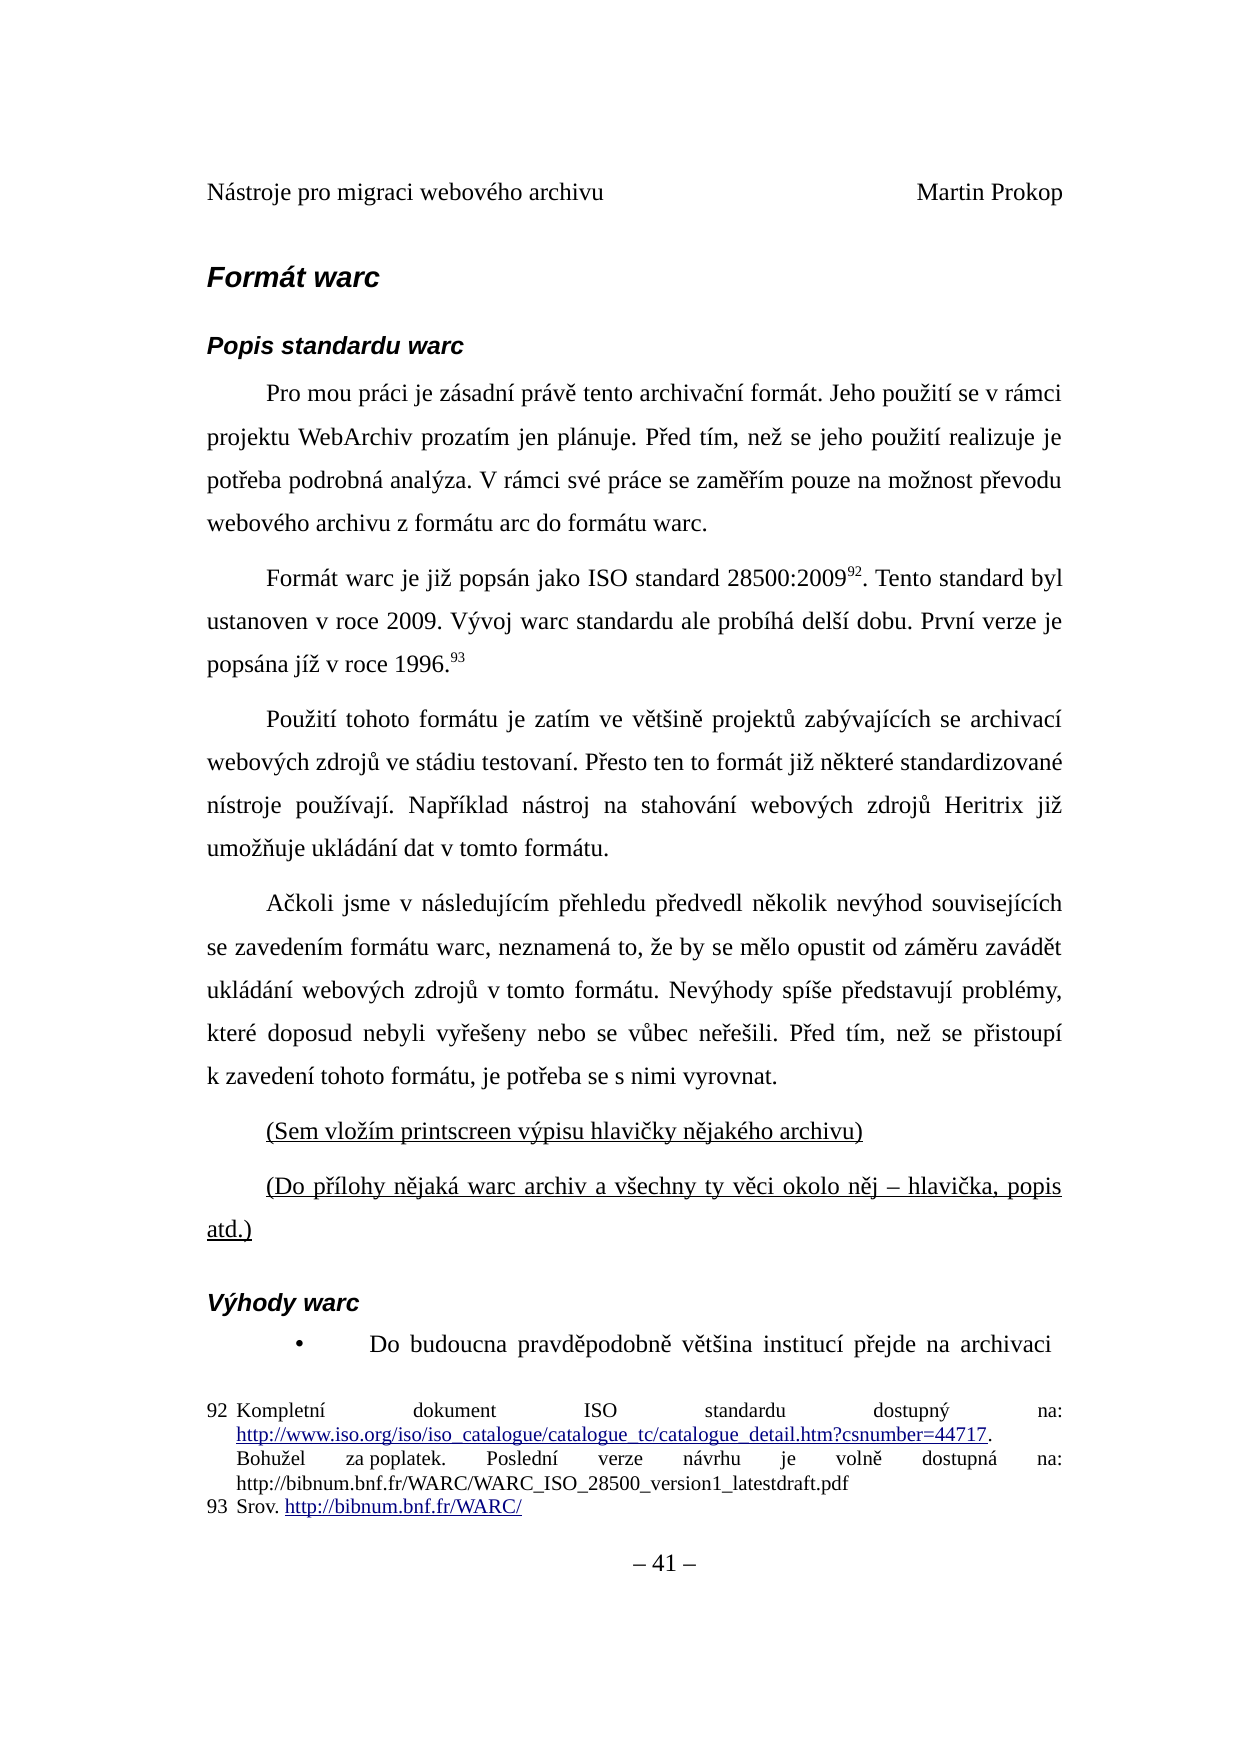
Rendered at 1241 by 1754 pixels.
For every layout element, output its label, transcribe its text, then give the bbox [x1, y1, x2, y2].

subtitle Formát warc [207, 260, 1063, 294]
text Ačkoli jsme v následujícím přehledu předvedl několik nevýhod souvisejících se zavedením formátu warc, neznamená to, že by se mělo opustit od záměru zavádět ukládání webových zdrojů v tomto formátu. Nevýhody spíše představují problémy, které doposud nebyli vyřešeny nebo se vůbec neřešili. Před tím, než se přistoupí k zavedení tohoto formátu, je potřeba se s nimi vyrovnat. [207, 888, 1063, 1090]
text (Do přílohy nějaká warc archiv a všechny ty věci okolo něj – hlavička, popis atd.) [207, 1171, 1063, 1243]
text Použití tohoto formátu je zatím ve většině projektů zabývajících se archivací webových zdrojů ve stádiu testovaní. Přesto ten to formát již některé standardizované nístroje používají. Například nástroj na stahování webových zdrojů Heritrix již umožňuje ukládání dat v tomto formátu. [207, 704, 1063, 862]
list Do budoucna pravděpodobně většina institucí přejde na archivaci [295, 1329, 1063, 1358]
text Kompletní dokument ISO standardu dostupný na: http://www.iso.org/iso/iso_catalogue/catalogue_tc/catalogue_detail.htm?csnumber=44717. Bohužel za poplatek. Poslední verze návrhu je volně dostupná na: http://bibnum.bnf.fr/WARC/WARC_ISO_28500_version1_latestdraft.pdf [207, 1398, 1063, 1494]
text Pro mou práci je zásadní právě tento archivační formát. Jeho použití se v rámci projektu WebArchiv prozatím jen plánuje. Před tím, než se jeho použití realizuje je potřeba podrobná analýza. V rámci své práce se zaměřím pouze na možnost převodu webového archivu z formátu arc do formátu warc. [207, 378, 1063, 537]
text Srov. http://bibnum.bnf.fr/WARC/ [207, 1494, 1063, 1518]
subtitle Výhody warc [207, 1288, 1063, 1317]
text (Sem vložím printscreen výpisu hlavičky nějakého archivu) [207, 1116, 1063, 1145]
text Formát warc je již popsán jako ISO standard 28500:2009. Tento standard byl ustanoven v roce 2009. Vývoj warc standardu ale probíhá delší dobu. První verze je popsána jíž v roce 1996. [207, 563, 1063, 678]
subtitle Popis standardu warc [207, 331, 1063, 360]
